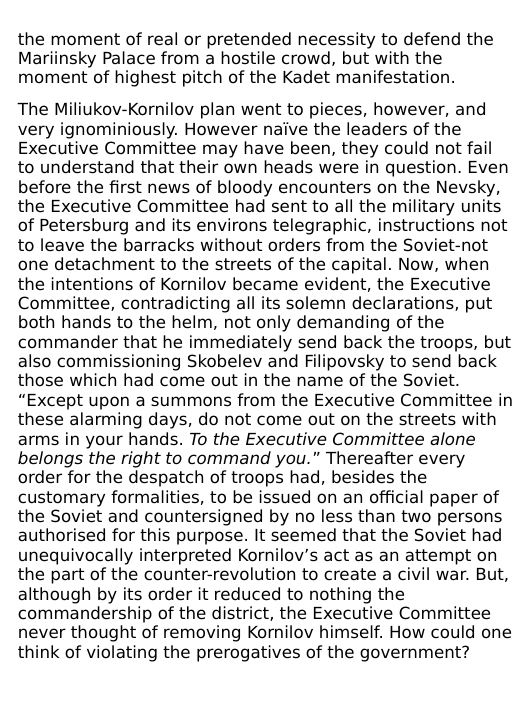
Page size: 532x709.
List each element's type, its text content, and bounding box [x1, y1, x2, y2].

text the moment of real or pretended necessity to defend the Mariinsky Palace from a hostile crowd, but with the moment of highest pitch of the Kadet manifestation. [18, 29, 514, 88]
text The Miliukov-Kornilov plan went to pieces, however, and very ignominiously. However naïve the leaders of the Executive Committee may have been, they could not fail to understand that their own heads were in question. Even before the first news of bloody encounters on the Nevsky, the Executive Committee had sent to all the military units of Petersburg and its environs telegraphic, instructions not to leave the barracks without orders from the Soviet-not one detachment to the streets of the capital. Now, when the intentions of Kornilov became evident, the Executive Committee, contradicting all its solemn declarations, put both hands to the helm, not only demanding of the commander that he immediately send back the troops, but also commissioning Skobelev and Filipovsky to send back those which had come out in the name of the Soviet. “Except upon a summons from the Executive Committee in these alarming days, do not come out on the streets with arms in your hands. To the Executive Committee alone belongs the right to command you.” Thereafter every order for the despatch of troops had, besides the customary formalities, to be issued on an official paper of the Soviet and countersigned by no less than two persons authorised for this purpose. It seemed that the Soviet had unequivocally interpreted Kornilov’s act as an attempt on the part of the counter-revolution to create a civil war. But, although by its order it reduced to nothing the commandership of the district, the Executive Committee never thought of removing Kornilov himself. How could one think of violating the prerogatives of the government? [18, 100, 514, 662]
